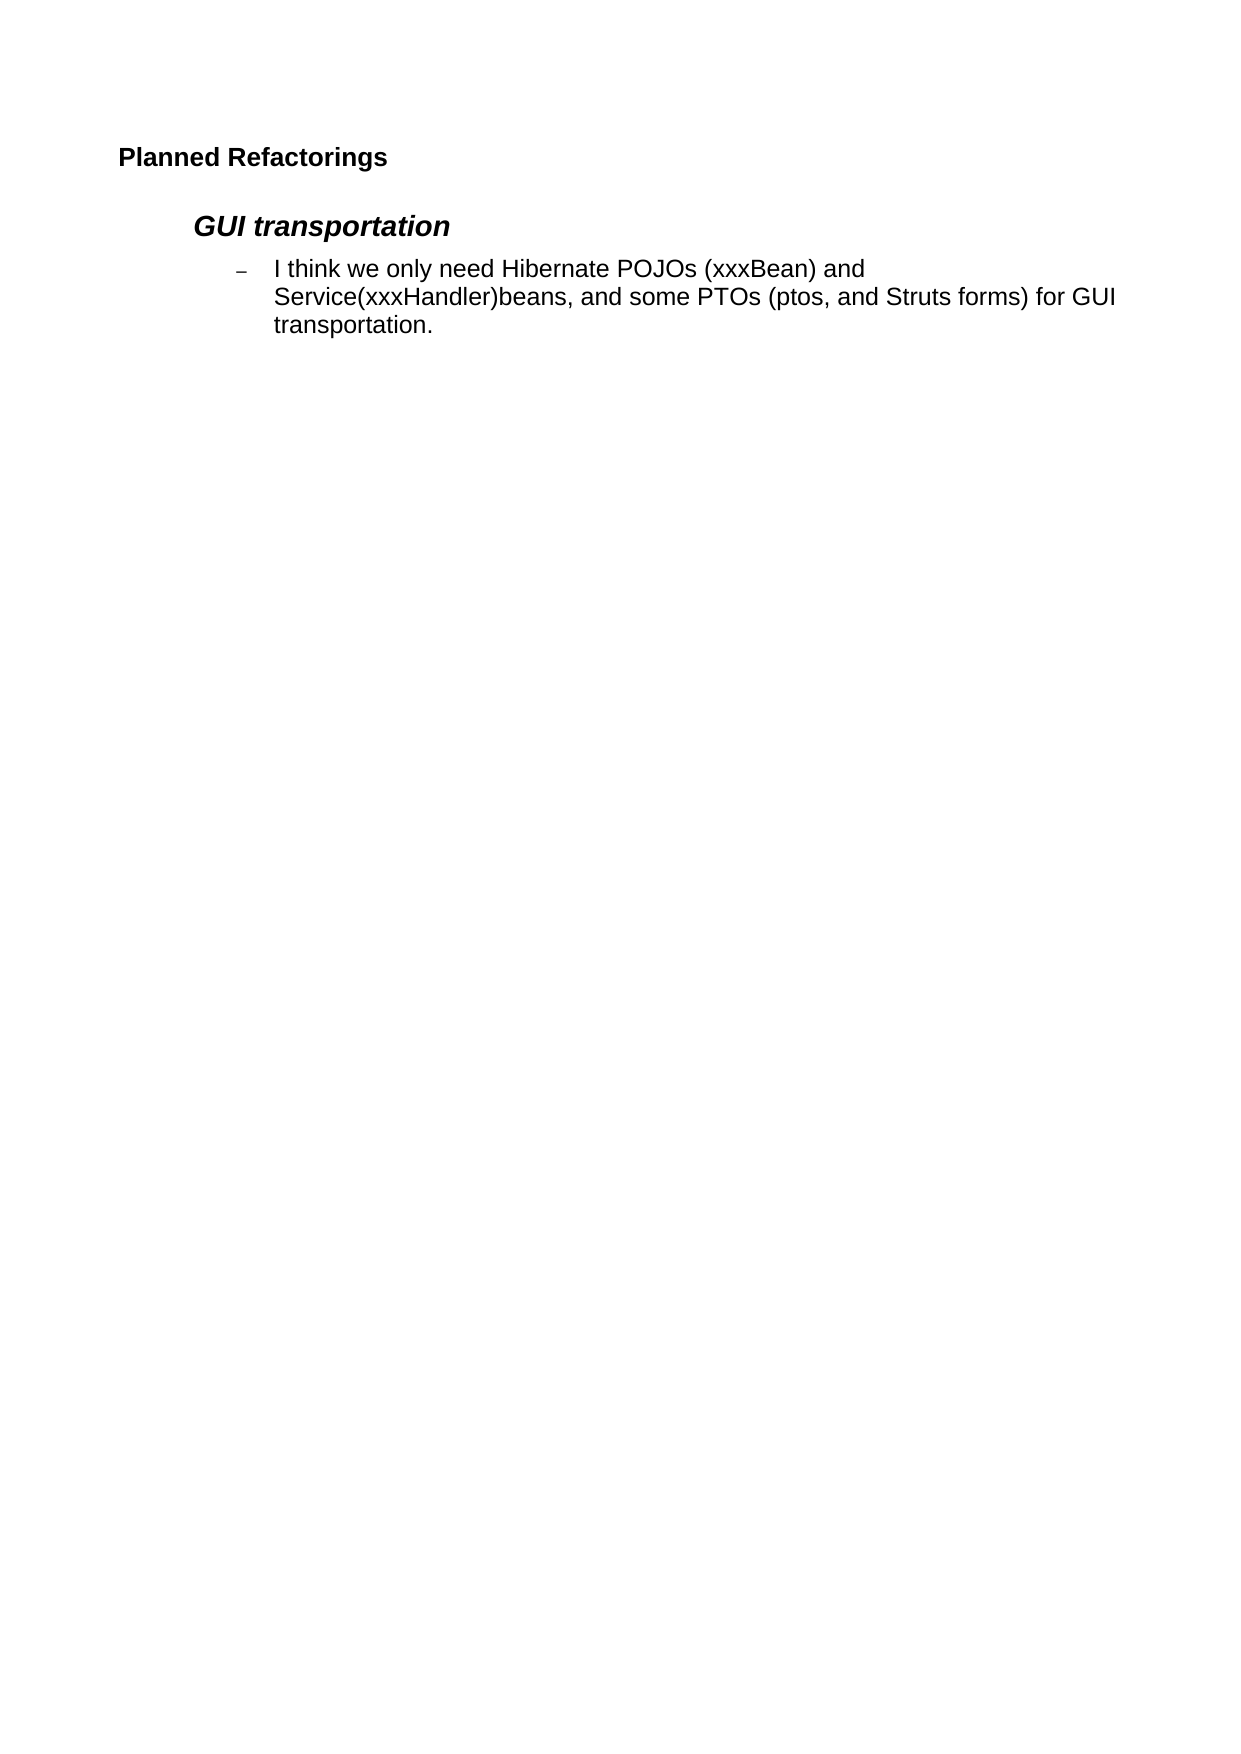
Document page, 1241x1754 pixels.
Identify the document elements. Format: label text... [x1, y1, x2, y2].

subtitle GUI transportation [156, 210, 1122, 243]
subtitle Planned Refactorings [118, 143, 1122, 172]
list I think we only need Hibernate POJOs (xxxBean) and Service(xxxHandler)beans, and some PTOs (ptos, and Struts forms) for GUI transportation. [236, 255, 1122, 339]
